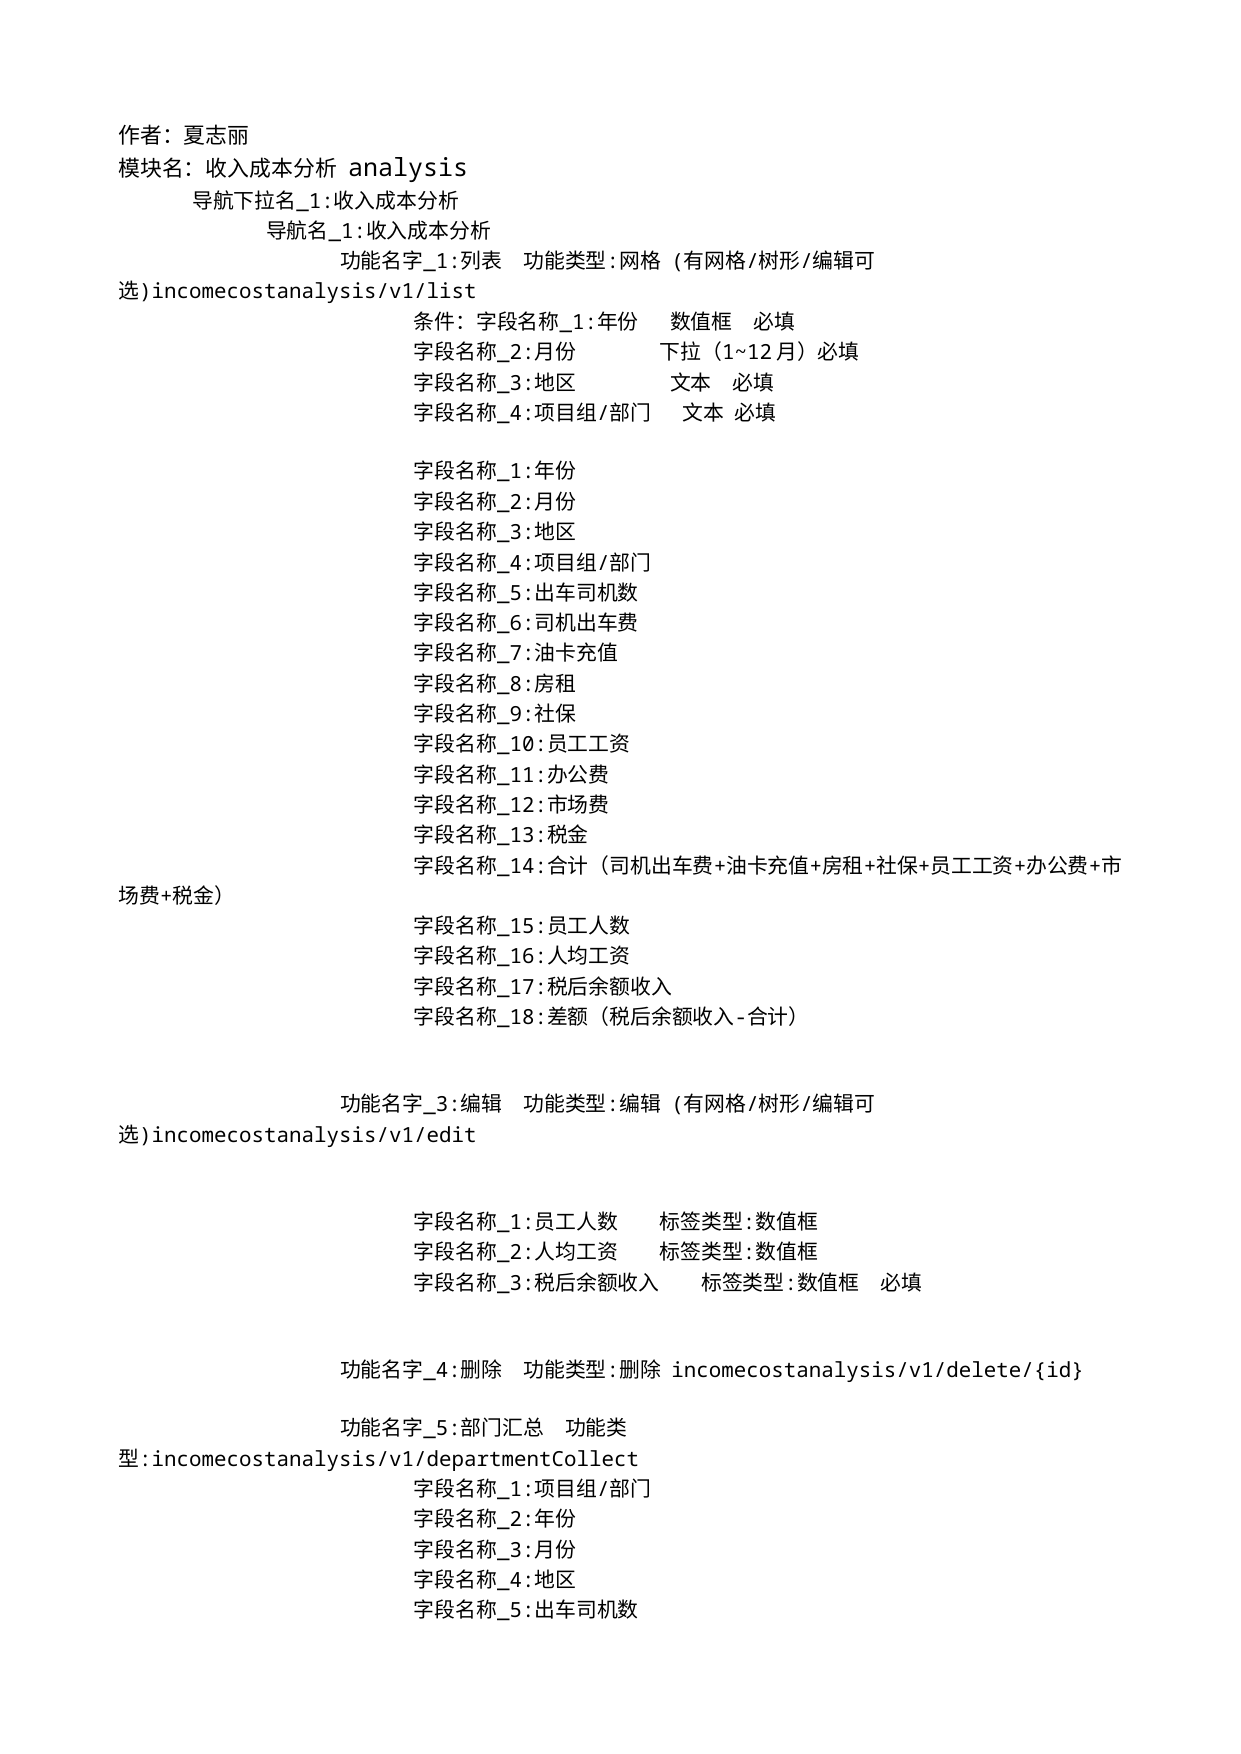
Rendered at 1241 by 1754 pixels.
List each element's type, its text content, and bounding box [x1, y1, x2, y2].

text 字段名称_13:税金 [118, 818, 1122, 849]
text 导航名_1:收入成本分析 [118, 214, 1122, 244]
text 字段名称_17:税后余额收入 [118, 970, 1122, 1000]
text 字段名称_3:税后余额收入 标签类型:数值框 必填 [118, 1266, 1122, 1296]
text 字段名称_18:差额（税后余额收入-合计） [118, 1000, 1122, 1031]
text 字段名称_3:地区 文本 必填 [118, 366, 1122, 396]
text 字段名称_14:合计（司机出车费+油卡充值+房租+社保+员工工资+办公费+市场费+税金） [118, 849, 1122, 909]
text 字段名称_4:项目组/部门 [118, 546, 1122, 576]
text 条件：字段名称_1:年份 数值框 必填 [118, 305, 1122, 335]
text 字段名称_2:月份 下拉（1~12月）必填 [118, 335, 1122, 366]
text 导航下拉名_1:收入成本分析 [118, 184, 1122, 214]
text 字段名称_8:房租 [118, 667, 1122, 697]
text 字段名称_1:项目组/部门 [118, 1472, 1122, 1503]
text 字段名称_12:市场费 [118, 788, 1122, 818]
text 字段名称_3:月份 [118, 1533, 1122, 1563]
text 字段名称_4:项目组/部门 文本 必填 [118, 396, 1122, 426]
text 字段名称_2:年份 [118, 1503, 1122, 1533]
text 字段名称_9:社保 [118, 697, 1122, 728]
text 功能名字_3:编辑 功能类型:编辑 (有网格/树形/编辑可选)incomecostanalysis/v1/edit [118, 1088, 1122, 1148]
text 字段名称_7:油卡充值 [118, 637, 1122, 667]
text 字段名称_15:员工人数 [118, 909, 1122, 940]
text 选)incomecostanalysis/v1/list [118, 275, 1122, 305]
text 字段名称_2:月份 [118, 485, 1122, 515]
text 字段名称_1:员工人数 标签类型:数值框 [118, 1205, 1122, 1235]
text 字段名称_16:人均工资 [118, 940, 1122, 970]
text 字段名称_10:员工工资 [118, 728, 1122, 758]
text 字段名称_6:司机出车费 [118, 606, 1122, 637]
text 功能名字_1:列表 功能类型:网格 (有网格/树形/编辑可 [118, 244, 1122, 275]
text 字段名称_5:出车司机数 [118, 576, 1122, 606]
text 作者：夏志丽 [118, 118, 1122, 150]
text 字段名称_1:年份 [118, 455, 1122, 485]
text 功能名字_5:部门汇总 功能类型:incomecostanalysis/v1/departmentCollect [118, 1412, 1122, 1472]
text 字段名称_3:地区 [118, 515, 1122, 546]
text 功能名字_4:删除 功能类型:删除 incomecostanalysis/v1/delete/{id} [118, 1353, 1122, 1383]
text 字段名称_2:人均工资 标签类型:数值框 [118, 1235, 1122, 1266]
text 字段名称_4:地区 [118, 1563, 1122, 1593]
text 字段名称_5:出车司机数 [118, 1593, 1122, 1624]
text 字段名称_11:办公费 [118, 758, 1122, 788]
text 模块名：收入成本分析 analysis [118, 150, 1122, 184]
